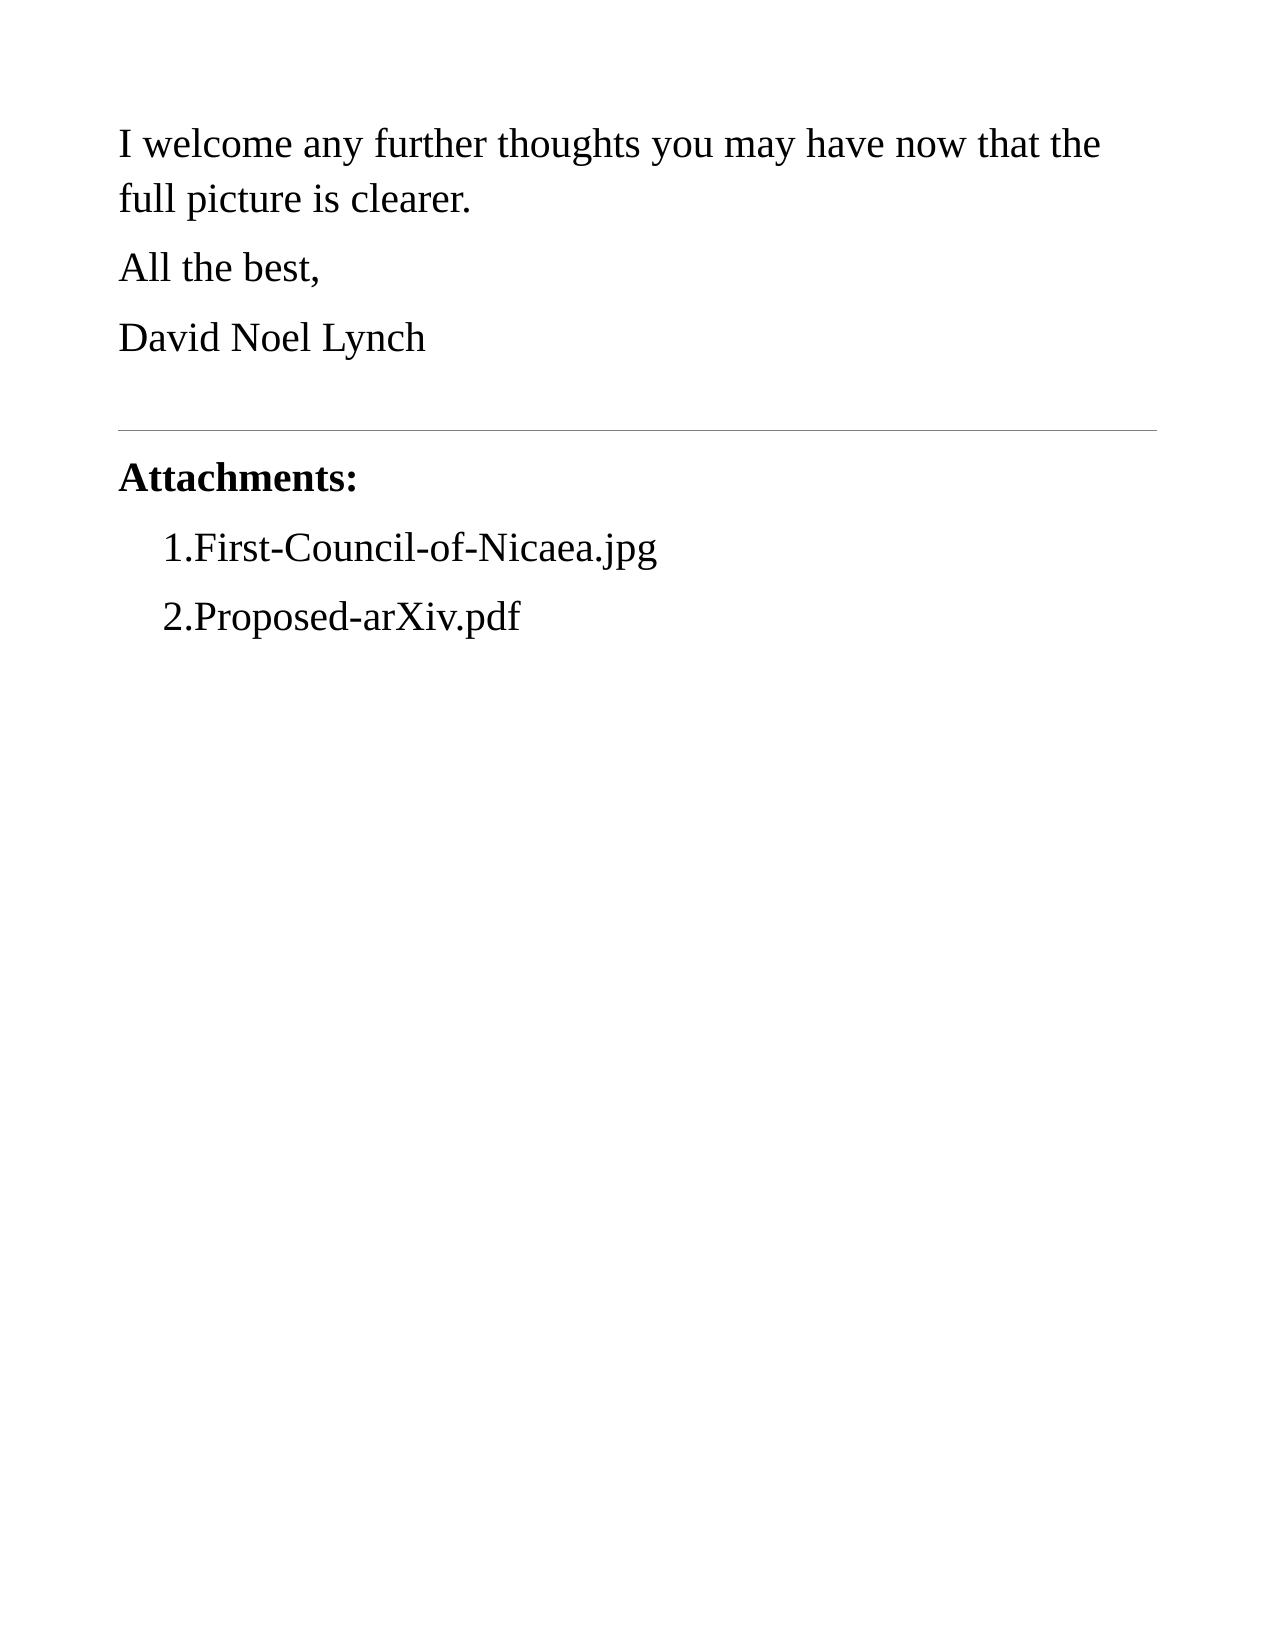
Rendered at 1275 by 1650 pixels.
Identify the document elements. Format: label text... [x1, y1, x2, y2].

text I welcome any further thoughts you may have now that the full picture is clearer. [118, 118, 1157, 221]
text All the best, [118, 243, 1157, 291]
list First-Council-of-Nicaea.jpg [162, 522, 1157, 570]
text Attachments: [118, 452, 1157, 500]
list Proposed-arXiv.pdf [162, 592, 1157, 640]
text David Noel Lynch [118, 313, 1157, 361]
